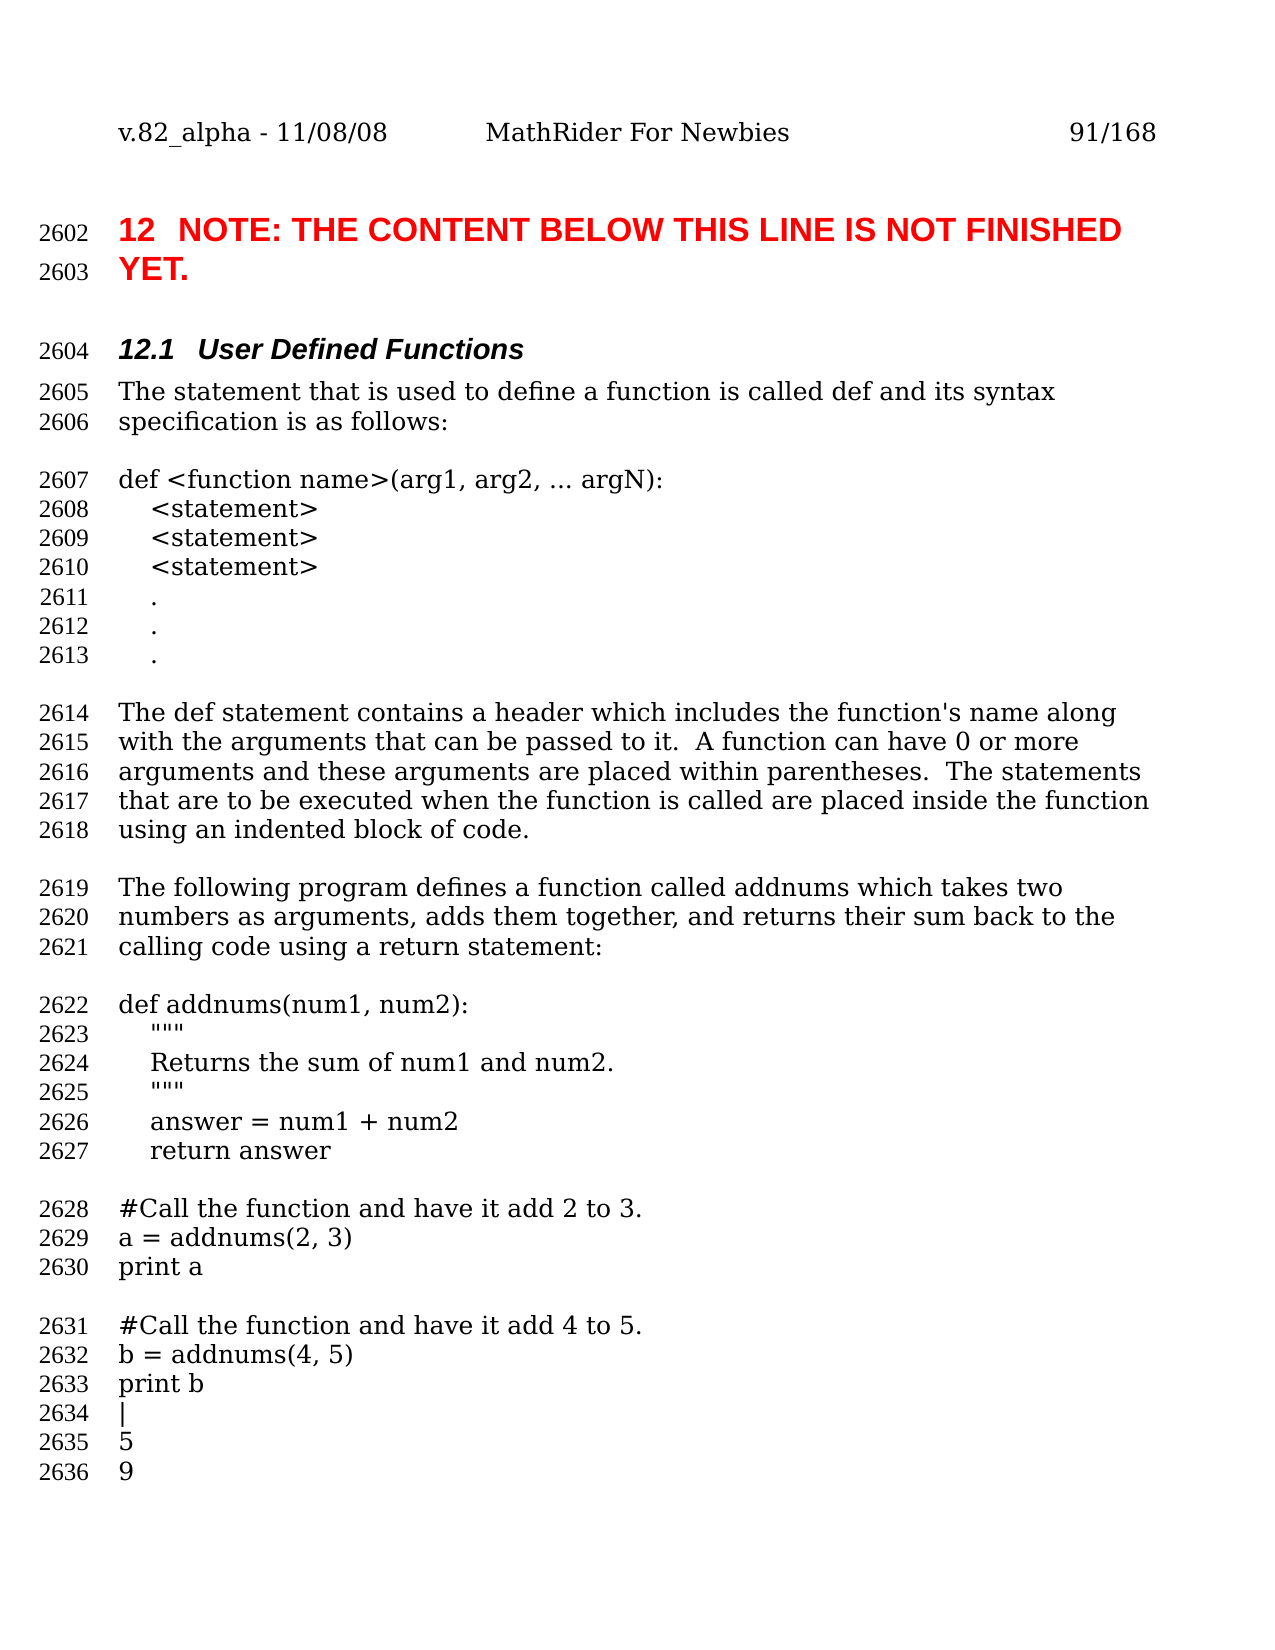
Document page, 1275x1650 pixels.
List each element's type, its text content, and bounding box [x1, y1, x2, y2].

text return answer [118, 1136, 1157, 1165]
text . [118, 640, 1157, 669]
text print a [118, 1253, 1157, 1282]
text . [118, 611, 1157, 640]
text 5 [118, 1428, 1157, 1457]
subtitle User Defined Functions [118, 332, 1157, 366]
text #Call the function and have it add 2 to 3. [118, 1194, 1157, 1223]
text """ [118, 1078, 1157, 1107]
subtitle NOTE: THE CONTENT BELOW THIS LINE IS NOT FINISHED YET. [118, 210, 1157, 287]
text . [118, 582, 1157, 611]
text 9 [118, 1457, 1157, 1486]
text <statement> [118, 523, 1157, 553]
text The statement that is used to define a function is called def and its syntax specification is as follows: [118, 378, 1157, 436]
text print b [118, 1369, 1157, 1398]
text b = addnums(4, 5) [118, 1340, 1157, 1369]
text """ [118, 1019, 1157, 1048]
text a = addnums(2, 3) [118, 1223, 1157, 1253]
text Returns the sum of num1 and num2. [118, 1048, 1157, 1078]
text <statement> [118, 494, 1157, 523]
text The def statement contains a header which includes the function's name along with the arguments that can be passed to it. A function can have 0 or more arguments and these arguments are placed within parentheses. The statements that are to be executed when the function is called are placed inside the function using an indented block of code. [118, 698, 1157, 844]
text #Call the function and have it add 4 to 5. [118, 1311, 1157, 1340]
text <statement> [118, 553, 1157, 582]
text def addnums(num1, num2): [118, 990, 1157, 1019]
text | [118, 1398, 1157, 1428]
text The following program defines a function called addnums which takes two numbers as arguments, adds them together, and returns their sum back to the calling code using a return statement: [118, 873, 1157, 961]
text answer = num1 + num2 [118, 1107, 1157, 1136]
text def <function name>(arg1, arg2, ... argN): [118, 465, 1157, 494]
